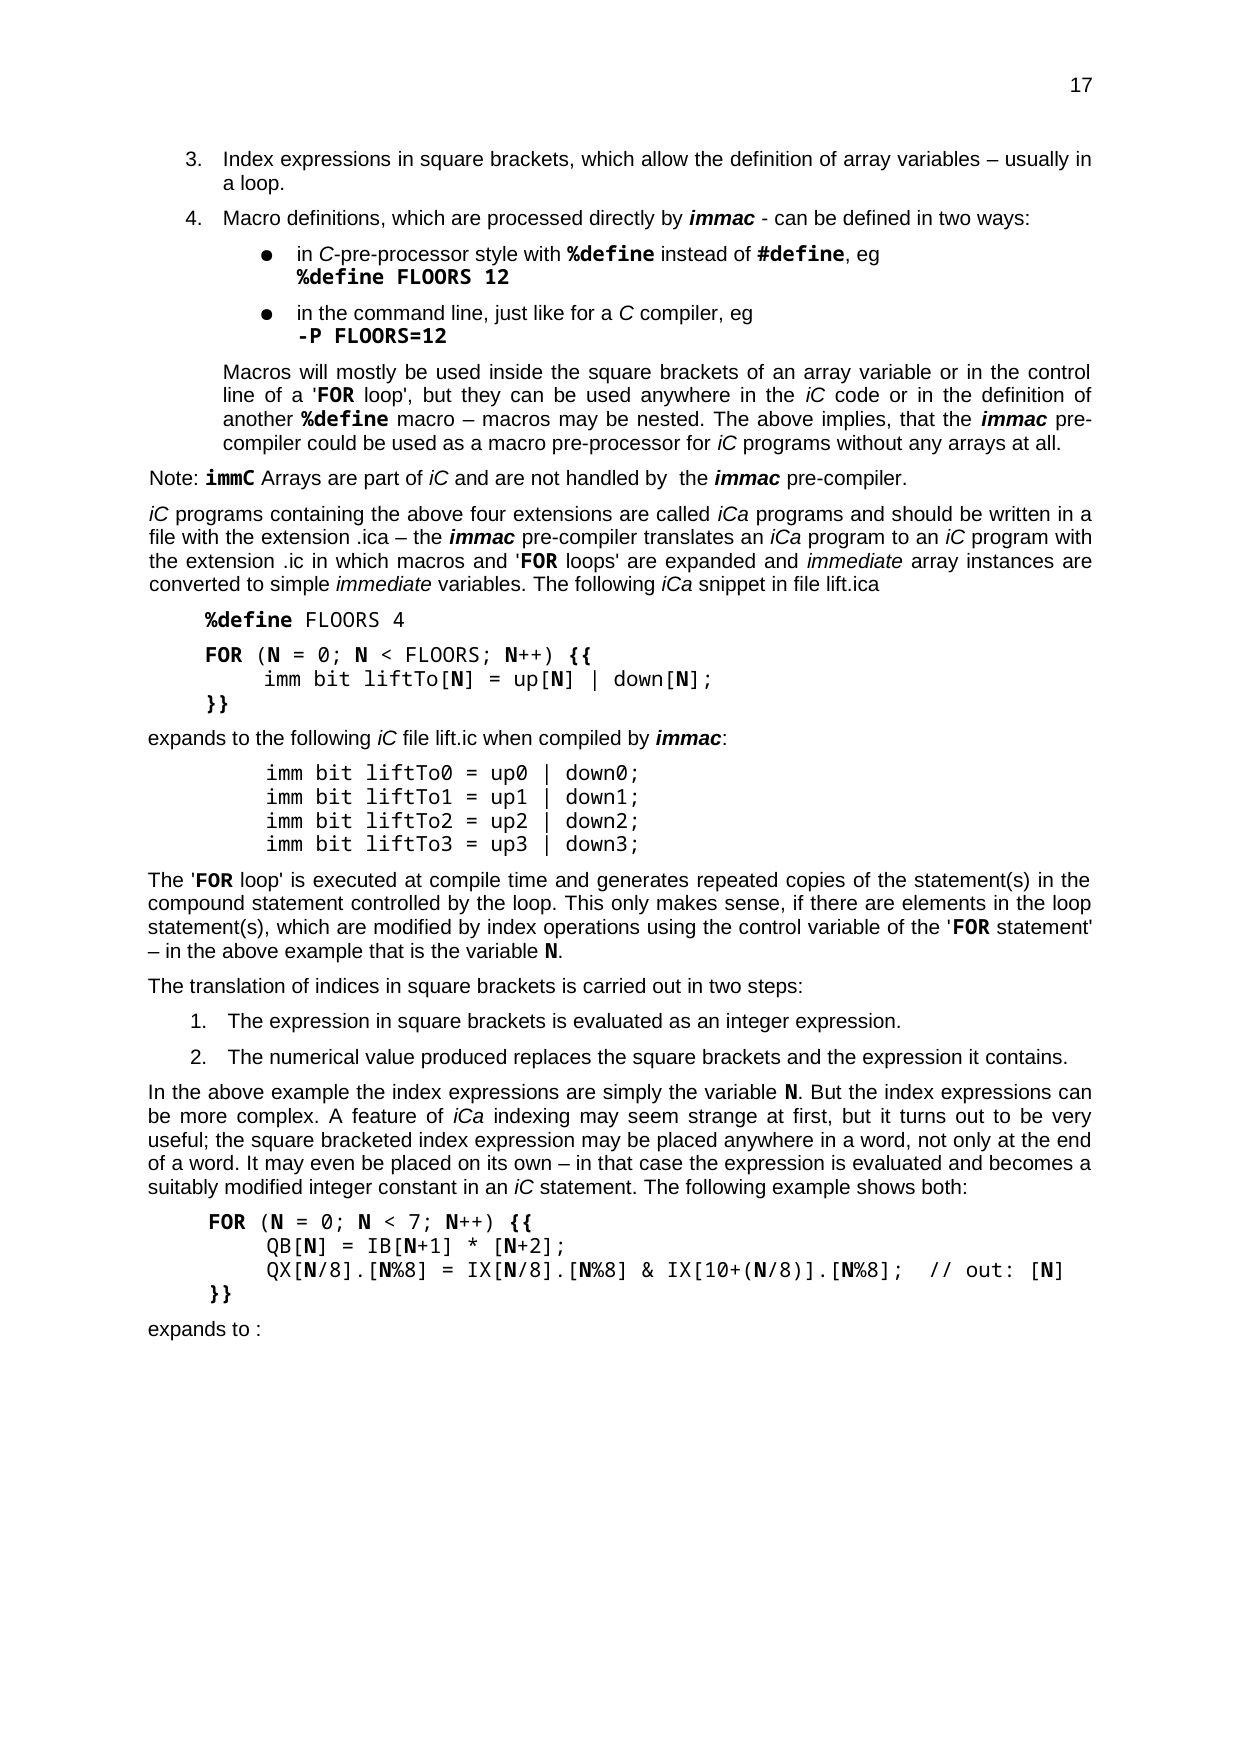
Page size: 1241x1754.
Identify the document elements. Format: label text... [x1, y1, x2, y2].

text %define FLOORS 4 [205, 608, 1092, 632]
text expands to : [148, 1317, 1092, 1341]
list Macro definitions, which are processed directly by immac - can be defined in two ways: [185, 207, 1092, 230]
list The numerical value produced replaces the square brackets and the expression it contains. [222, 1046, 1092, 1069]
text imm bit liftTo0 = up0 | down0; imm bit liftTo1 = up1 | down1; imm bit liftTo2 = up2 | down2; imm bit liftTo3 = up3 | down3; [207, 762, 1092, 857]
list in the command line, just like for a C compiler, eg -P FLOORS=12 [259, 301, 1092, 348]
list Index expressions in square brackets, which allow the definition of array variables – usually in a loop. [185, 148, 1092, 195]
list iC programs containing the above four extensions are called iCa programs and should be written in a file with the extension .ica – the immac pre-compiler translates an iCa program to an iC program with the extension .ic in which macros and 'FOR loops' are expanded and immediate array instances are converted to simple immediate variables. The following iCa snippet in file lift.ica [111, 502, 1092, 597]
text FOR (N = 0; N < FLOORS; N++) {{ imm bit liftTo[N] = up[N] | down[N]; }} [205, 644, 1092, 715]
text FOR (N = 0; N < 7; N++) {{ QB[N] = IB[N+1] * [N+2]; QX[N/8].[N%8] = IX[N/8].[N%8] & IX[10+(N/8)].[N%8]; // out: [N] }} [208, 1211, 1092, 1306]
list Note: immC Arrays are part of iC and are not handled by the immac pre-compiler. [111, 467, 1092, 490]
text The translation of indices in square brackets is carried out in two steps: [148, 975, 1092, 998]
list Macros will mostly be used inside the square brackets of an array variable or in the control line of a 'FOR loop', but they can be used anywhere in the iC code or in the definition of another %define macro – macros may be nested. The above implies, that the immac pre-compiler could be used as a macro pre-processor for iC programs without any arrays at all. [185, 360, 1092, 455]
list The expression in square brackets is evaluated as an integer expression. [222, 1010, 1092, 1034]
text expands to the following iC file lift.ic when compiled by immac: [148, 727, 1092, 750]
text The 'FOR loop' is executed at compile time and generates repeated copies of the statement(s) in the compound statement controlled by the loop. This only makes sense, if there are elements in the loop statement(s), which are modified by index operations using the control variable of the 'FOR statement' – in the above example that is the variable N. [148, 868, 1092, 963]
text In the above example the index expressions are simply the variable N. But the index expressions can be more complex. A feature of iCa indexing may seem strange at first, but it turns out to be very useful; the square bracketed index expression may be placed anywhere in a word, not only at the end of a word. It may even be placed on its own – in that case the expression is evaluated and becomes a suitably modified integer constant in an iC statement. The following example shows both: [148, 1081, 1092, 1199]
list in C-pre-processor style with %define instead of #define, eg %define FLOORS 12 [259, 242, 1092, 289]
